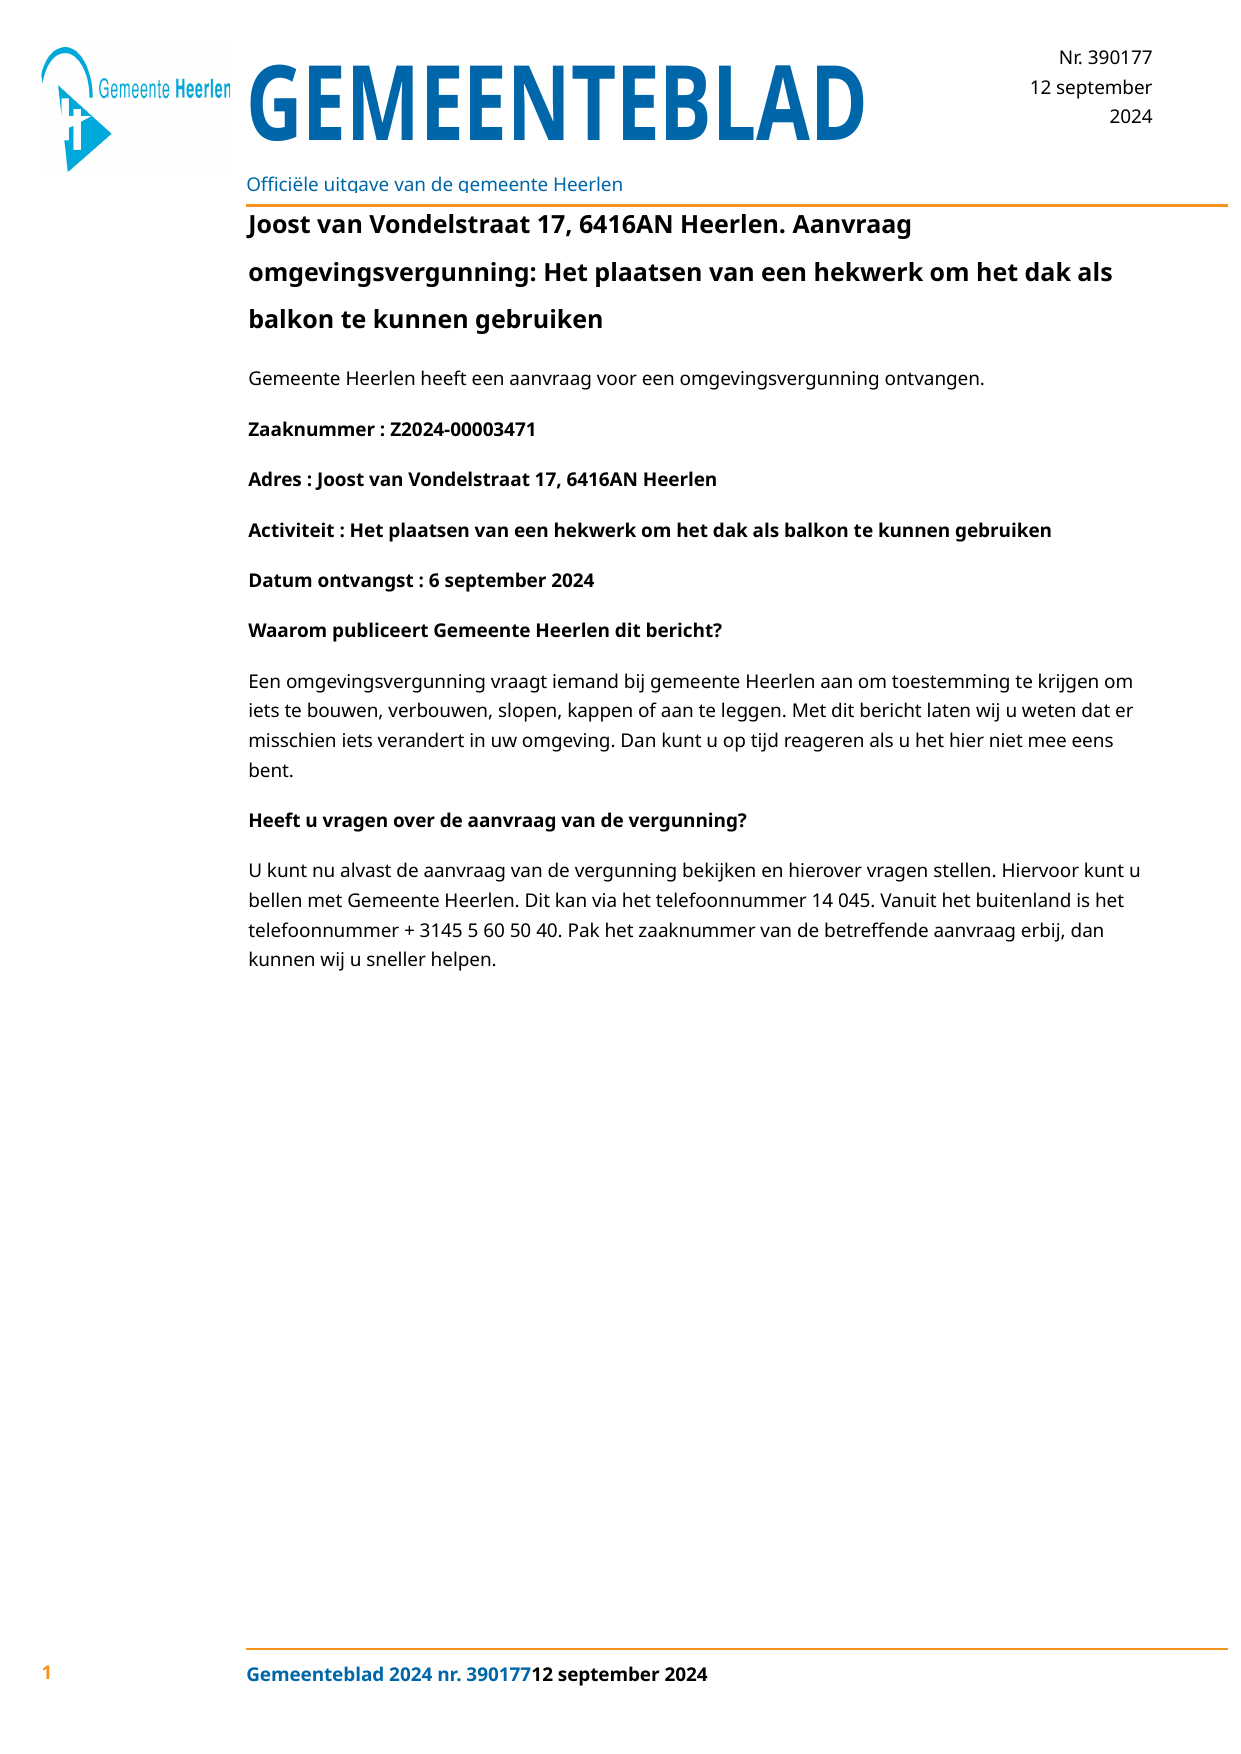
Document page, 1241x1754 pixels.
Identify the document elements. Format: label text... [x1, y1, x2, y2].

picture [41, 47, 59, 70]
text Adres : Joost van Vondelstraat 17, 6416AN Heerlen [248, 466, 1152, 492]
text Waarom publiceert Gemeente Heerlen dit bericht? [248, 618, 1152, 643]
text U kunt nu alvast de aanvraag van de vergunning bekijken en hierover vragen stellen. Hiervoor kunt u bellen met Gemeente Heerlen. Dit kan via het telefoonnummer 14 045. Vanuit het buitenland is het telefoonnummer + 3145 5 60 50 40. Pak het zaaknummer van de betreffende aanvraag erbij, dan kunnen wij u sneller helpen. [248, 858, 1152, 972]
text Datum ontvangst : 6 september 2024 [248, 567, 1152, 593]
text Een omgevingsvergunning vraagt iemand bij gemeente Heerlen aan om toestemming te krijgen om iets te bouwen, verbouwen, slopen, kappen of aan te leggen. Met dit bericht laten wij u weten dat er misschien iets verandert in uw omgeving. Dan kunt u op tijd reageren als u het hier niet mee eens bent. [248, 668, 1152, 782]
text Joost van Vondelstraat 17, 6416AN Heerlen. Aanvraag omgevingsvergunning: Het plaatsen van een hekwerk om het dak als balkon te kunnen gebruiken [248, 207, 1152, 336]
text Gemeente Heerlen heeft een aanvraag voor een omgevingsvergunning ontvangen. [248, 366, 1152, 391]
picture [41, 47, 231, 172]
text Zaaknummer : Z2024-00003471 [248, 416, 1152, 442]
text Activiteit : Het plaatsen van een hekwerk om het dak als balkon te kunnen gebruiken [248, 517, 1152, 542]
text Heeft u vragen over de aanvraag van de vergunning? [248, 807, 1152, 833]
